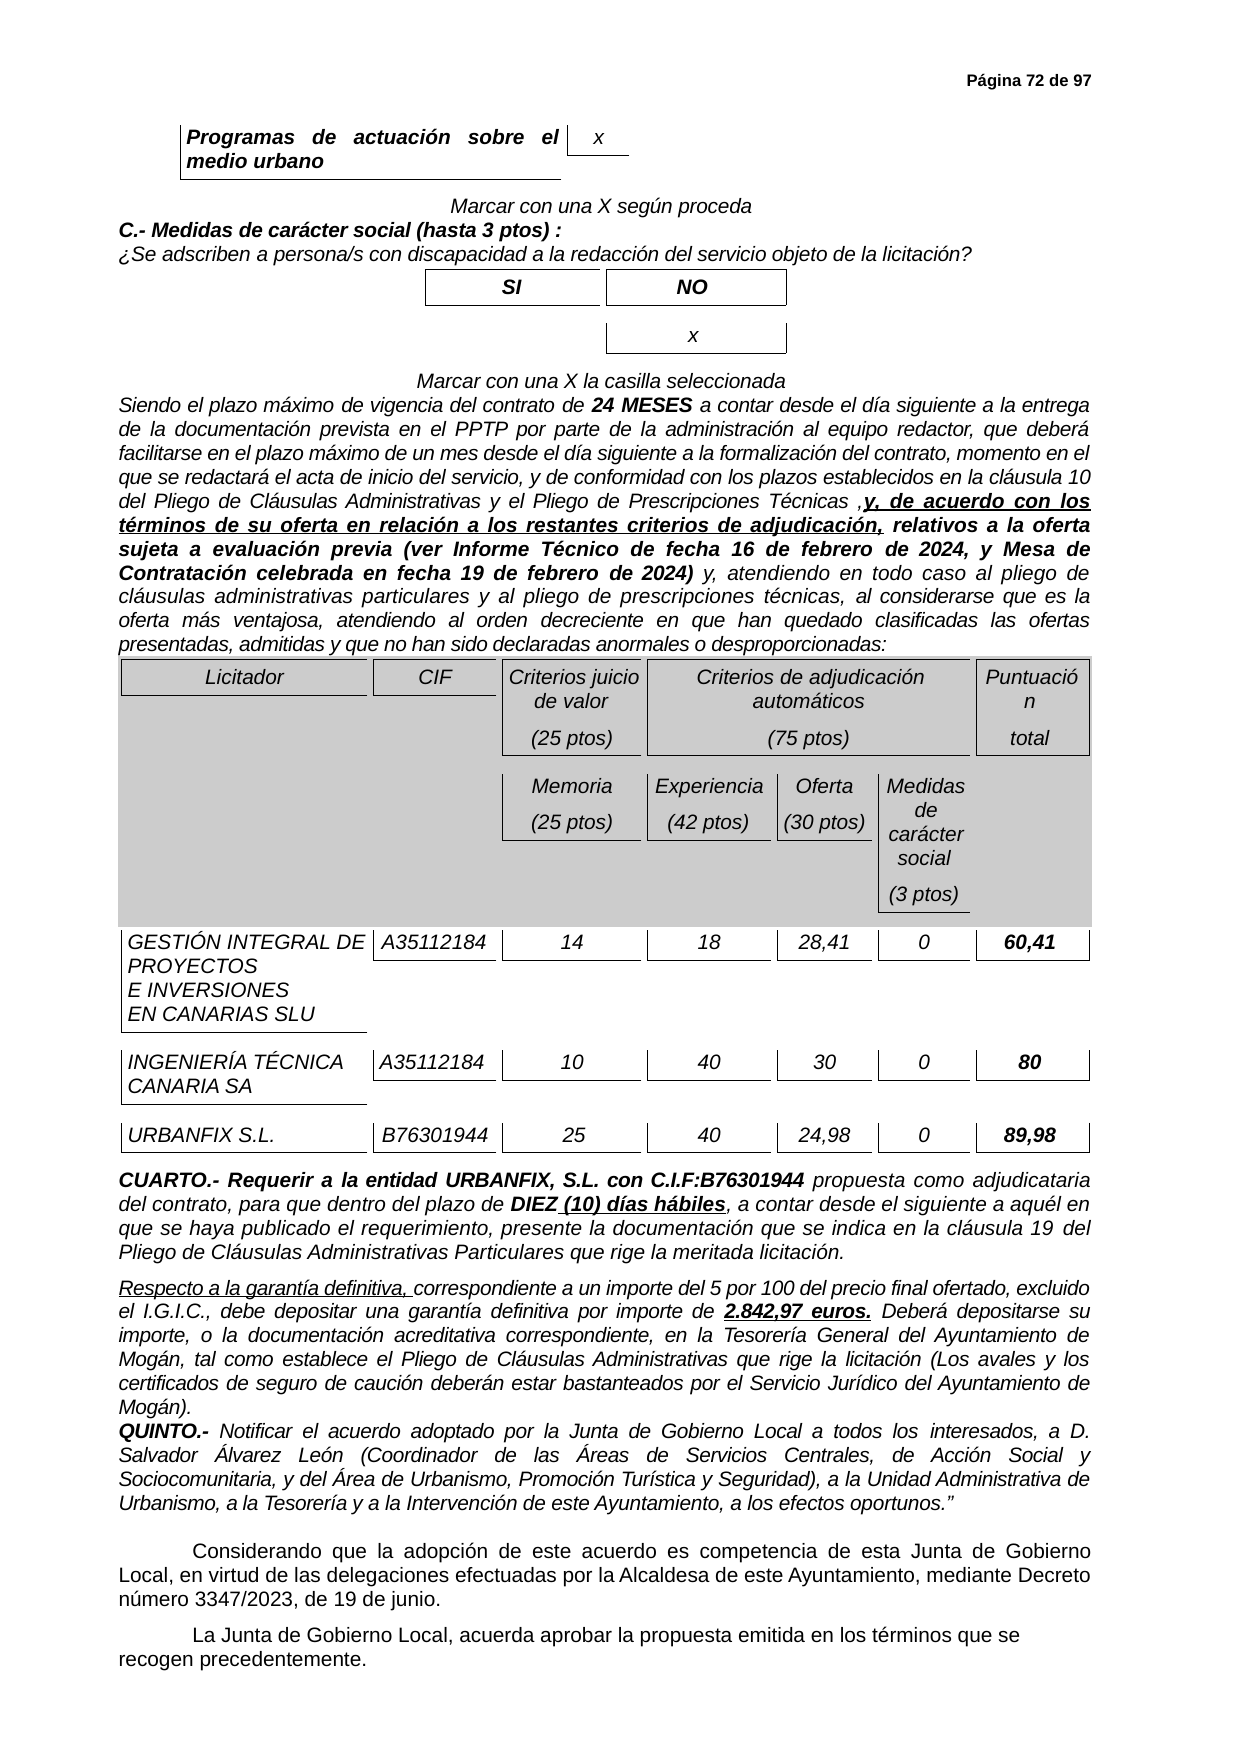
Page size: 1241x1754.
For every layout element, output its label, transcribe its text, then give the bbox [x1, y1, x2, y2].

table_cell 14 [499, 927, 644, 1047]
table_cell x [603, 320, 789, 369]
text Marcar con una X según proceda [118, 194, 1089, 218]
text La Junta de Gobierno Local, acuerda aprobar la propuesta emitida en los términos que se recogen precedentemente. [118, 1623, 1092, 1671]
table_cell 60,41 [973, 927, 1092, 1047]
table_cell INGENIERÍA TÉCNICA CANARIA SA [118, 1047, 370, 1119]
table_header CIF [370, 656, 499, 927]
table_cell 30 [774, 1047, 875, 1119]
table_cell 25 [499, 1120, 644, 1168]
text CUARTO.- Requerir a la entidad URBANFIX, S.L. con C.I.F:B76301944 propuesta como adjudicataria del contrato, para que dentro del plazo de DIEZ (10) días hábiles, a contar desde el siguiente a aquél en que se haya publicado el requerimiento, presente la documentación que se indica en la cláusula 19 del Pliego de Cláusulas Administrativas Particulares que rige la meritada licitación. [118, 1168, 1092, 1263]
table_header Criterios de adjudicación automáticos (75 ptos) [644, 656, 973, 771]
table_cell x [564, 122, 632, 194]
table_cell [632, 122, 702, 194]
table_cell A35112184 [370, 927, 499, 1047]
table_cell 80 [973, 1047, 1092, 1119]
table_cell 40 [644, 1120, 774, 1168]
table_header SI [422, 266, 603, 320]
table_cell 24,98 [774, 1120, 875, 1168]
table_cell 28,41 [774, 927, 875, 1047]
text Siendo el plazo máximo de vigencia del contrato de 24 MESES a contar desde el día siguiente a la entrega de la documentación prevista en el PPTP por parte de la administración al equipo redactor, que deberá facilitarse en el plazo máximo de un mes desde el día siguiente a la formalización del contrato, momento en el que se redactará el acta de inicio del servicio, y de conformidad con los plazos establecidos en la cláusula 10 del Pliego de Cláusulas Administrativas y el Pliego de Prescripciones Técnicas ,y, de acuerdo con los términos de su oferta en relación a los restantes criterios de adjudicación, relativos a la oferta sujeta a evaluación previa (ver Informe Técnico de fecha 16 de febrero de 2024, y Mesa de Contratación celebrada en fecha 19 de febrero de 2024) y, atendiendo en todo caso al pliego de cláusulas administrativas particulares y al pliego de prescripciones técnicas, al considerarse que es la oferta más ventajosa, atendiendo al orden decreciente en que han quedado clasificadas las ofertas presentadas, admitidas y que no han sido declaradas anormales o desproporcionadas: [118, 393, 1092, 656]
text C.- Medidas de carácter social (hasta 3 ptos) : [118, 218, 1089, 242]
table_cell 0 [875, 1047, 973, 1119]
text Marcar con una X la casilla seleccionada [118, 369, 1089, 393]
table_cell [422, 320, 603, 369]
table_cell 18 [644, 927, 774, 1047]
text QUINTO.- Notificar el acuerdo adoptado por la Junta de Gobierno Local a todos los interesados, a D. Salvador Álvarez León (Coordinador de las Áreas de Servicios Centrales, de Acción Social y Sociocomunitaria, y del Área de Urbanismo, Promoción Turística y Seguridad), a la Unidad Administrativa de Urbanismo, a la Tesorería y a la Intervención de este Ayuntamiento, a los efectos oportunos.” [118, 1419, 1092, 1515]
table_header Puntuación total [973, 656, 1092, 927]
table_header Licitador [118, 656, 370, 927]
table_cell 89,98 [973, 1120, 1092, 1168]
table_cell 0 [875, 1120, 973, 1168]
table_cell 40 [644, 1047, 774, 1119]
table_cell A35112184 [370, 1047, 499, 1119]
table_cell B76301944 [370, 1120, 499, 1168]
table_cell GESTIÓN INTEGRAL DE PROYECTOS E INVERSIONES EN CANARIAS SLU [118, 927, 370, 1047]
text ¿Se adscriben a persona/s con discapacidad a la redacción del servicio objeto de la licitación? [118, 242, 1089, 266]
table_cell Programas de actuación sobre el medio urbano [177, 122, 564, 194]
table_cell 0 [875, 927, 973, 1047]
table_cell 10 [499, 1047, 644, 1119]
table_cell Medidas de carácter social (3 ptos) [875, 771, 973, 927]
table_cell [702, 122, 773, 194]
table_cell URBANFIX S.L. [118, 1120, 370, 1168]
text Considerando que la adopción de este acuerdo es competencia de esta Junta de Gobierno Local, en virtud de las delegaciones efectuadas por la Alcaldesa de este Ayuntamiento, mediante Decreto número 3347/2023, de 19 de junio. [118, 1539, 1092, 1611]
table_cell Experiencia (42 ptos) [644, 771, 774, 927]
table_cell Oferta (30 ptos) [774, 771, 875, 927]
text Respecto a la garantía definitiva, correspondiente a un importe del 5 por 100 del precio final ofertado, excluido el I.G.I.C., debe depositar una garantía definitiva por importe de 2.842,97 euros. Deberá depositarse su importe, o la documentación acreditativa correspondiente, en la Tesorería General del Ayuntamiento de Mogán, tal como establece el Pliego de Cláusulas Administrativas que rige la licitación (Los avales y los certificados de seguro de caución deberán estar bastanteados por el Servicio Jurídico del Ayuntamiento de Mogán). [118, 1275, 1092, 1419]
table_header Criterios juicio de valor (25 ptos) [499, 656, 644, 771]
table_cell Memoria (25 ptos) [499, 771, 644, 927]
table_header NO [603, 266, 789, 320]
